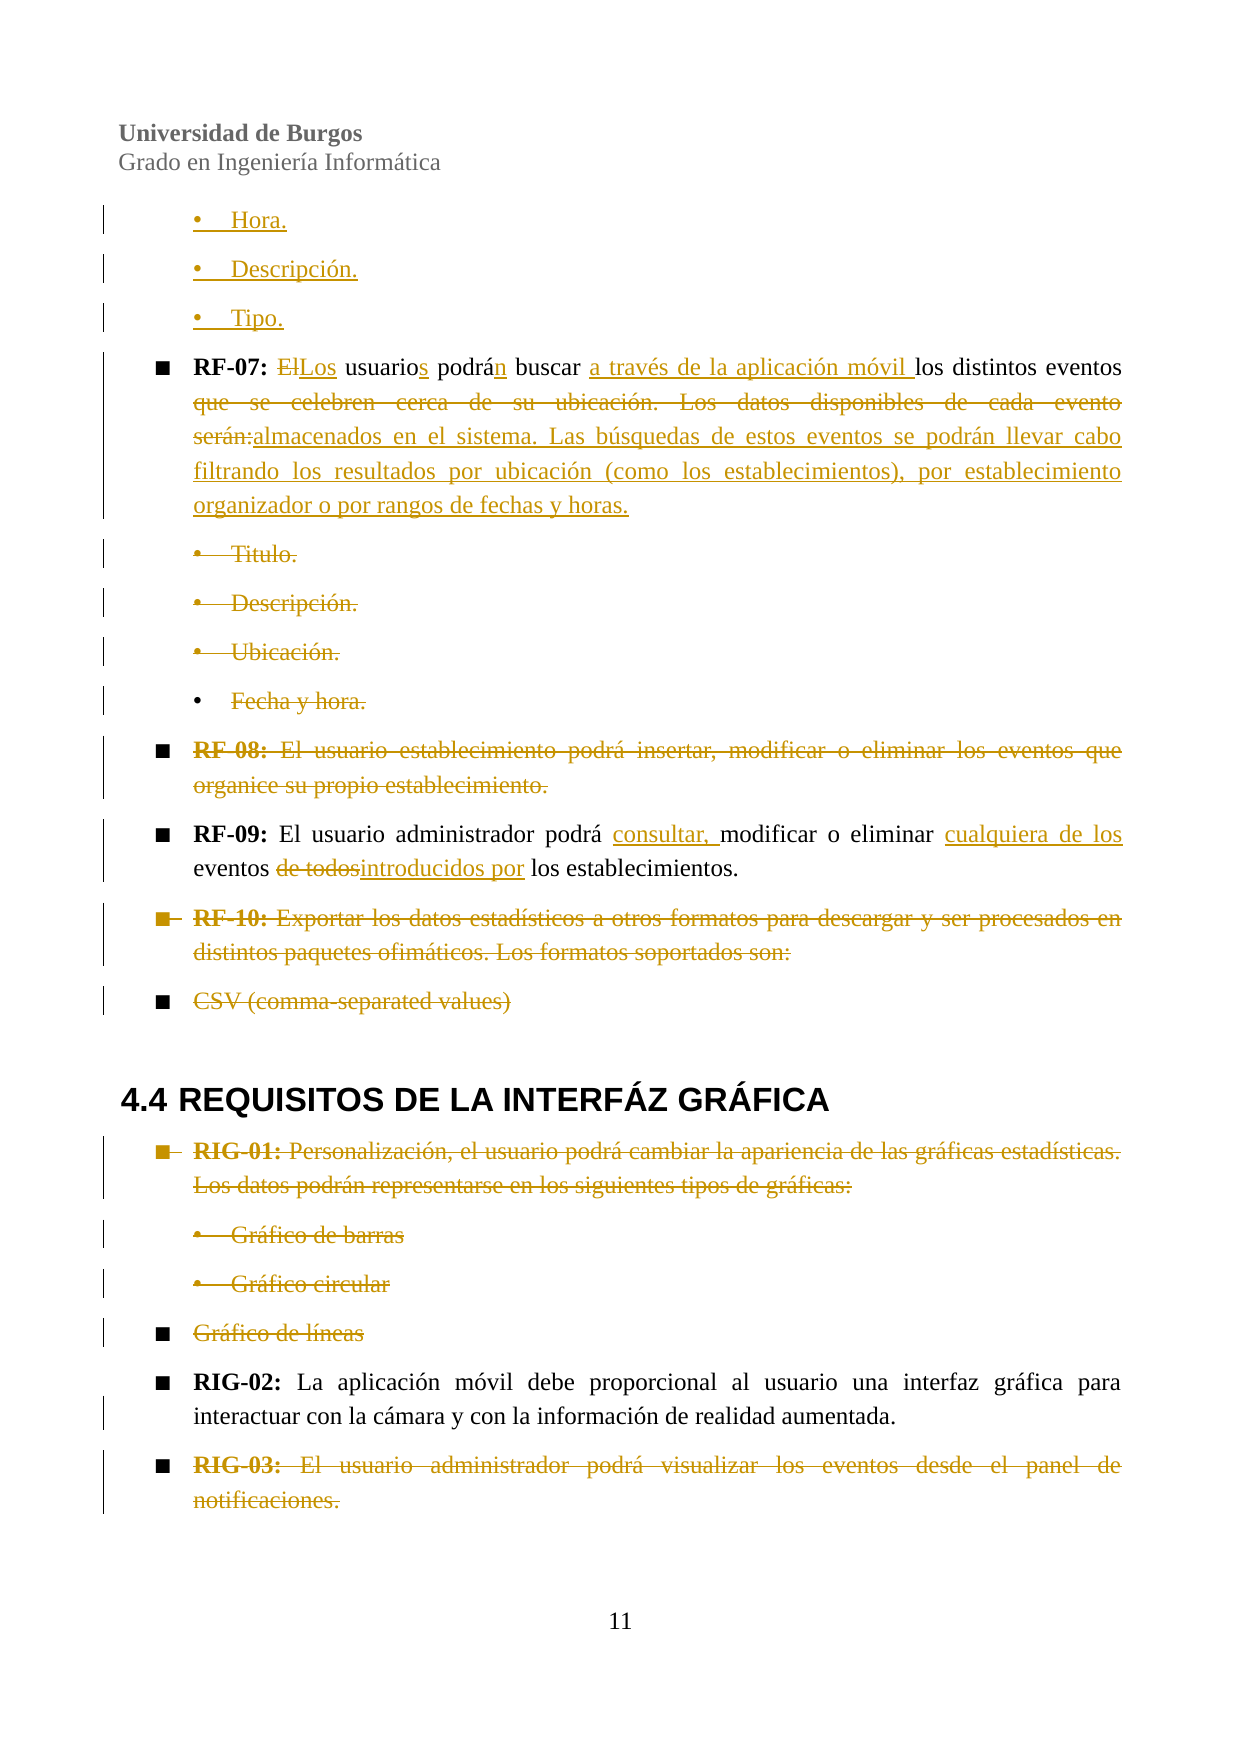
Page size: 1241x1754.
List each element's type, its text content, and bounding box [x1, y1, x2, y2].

list RF-07: Los usuarios podrán buscar a través de la aplicación móvil los distintos eventos almacenados en el sistema. Las búsquedas de estos eventos se podrán llevar cabo filtrando los resultados por ubicación (como los establecimientos), por establecimiento organizador o por rangos de fechas y horas. [156, 352, 1122, 519]
list RF-09: El usuario administrador podrá consultar, modificar o eliminar cualquiera de los eventos introducidos por los establecimientos. [156, 819, 1122, 882]
list RIG-02: La aplicación móvil debe proporcional al usuario una interfaz gráfica para interactuar con la cámara y con la información de realidad aumentada. [156, 1367, 1122, 1430]
subtitle REQUISITOS DE LA INTERFÁZ GRÁFICA [121, 1065, 1122, 1124]
list Descripción. [193, 254, 1122, 283]
list Hora. [193, 205, 1122, 234]
list Tipo. [193, 303, 1122, 332]
